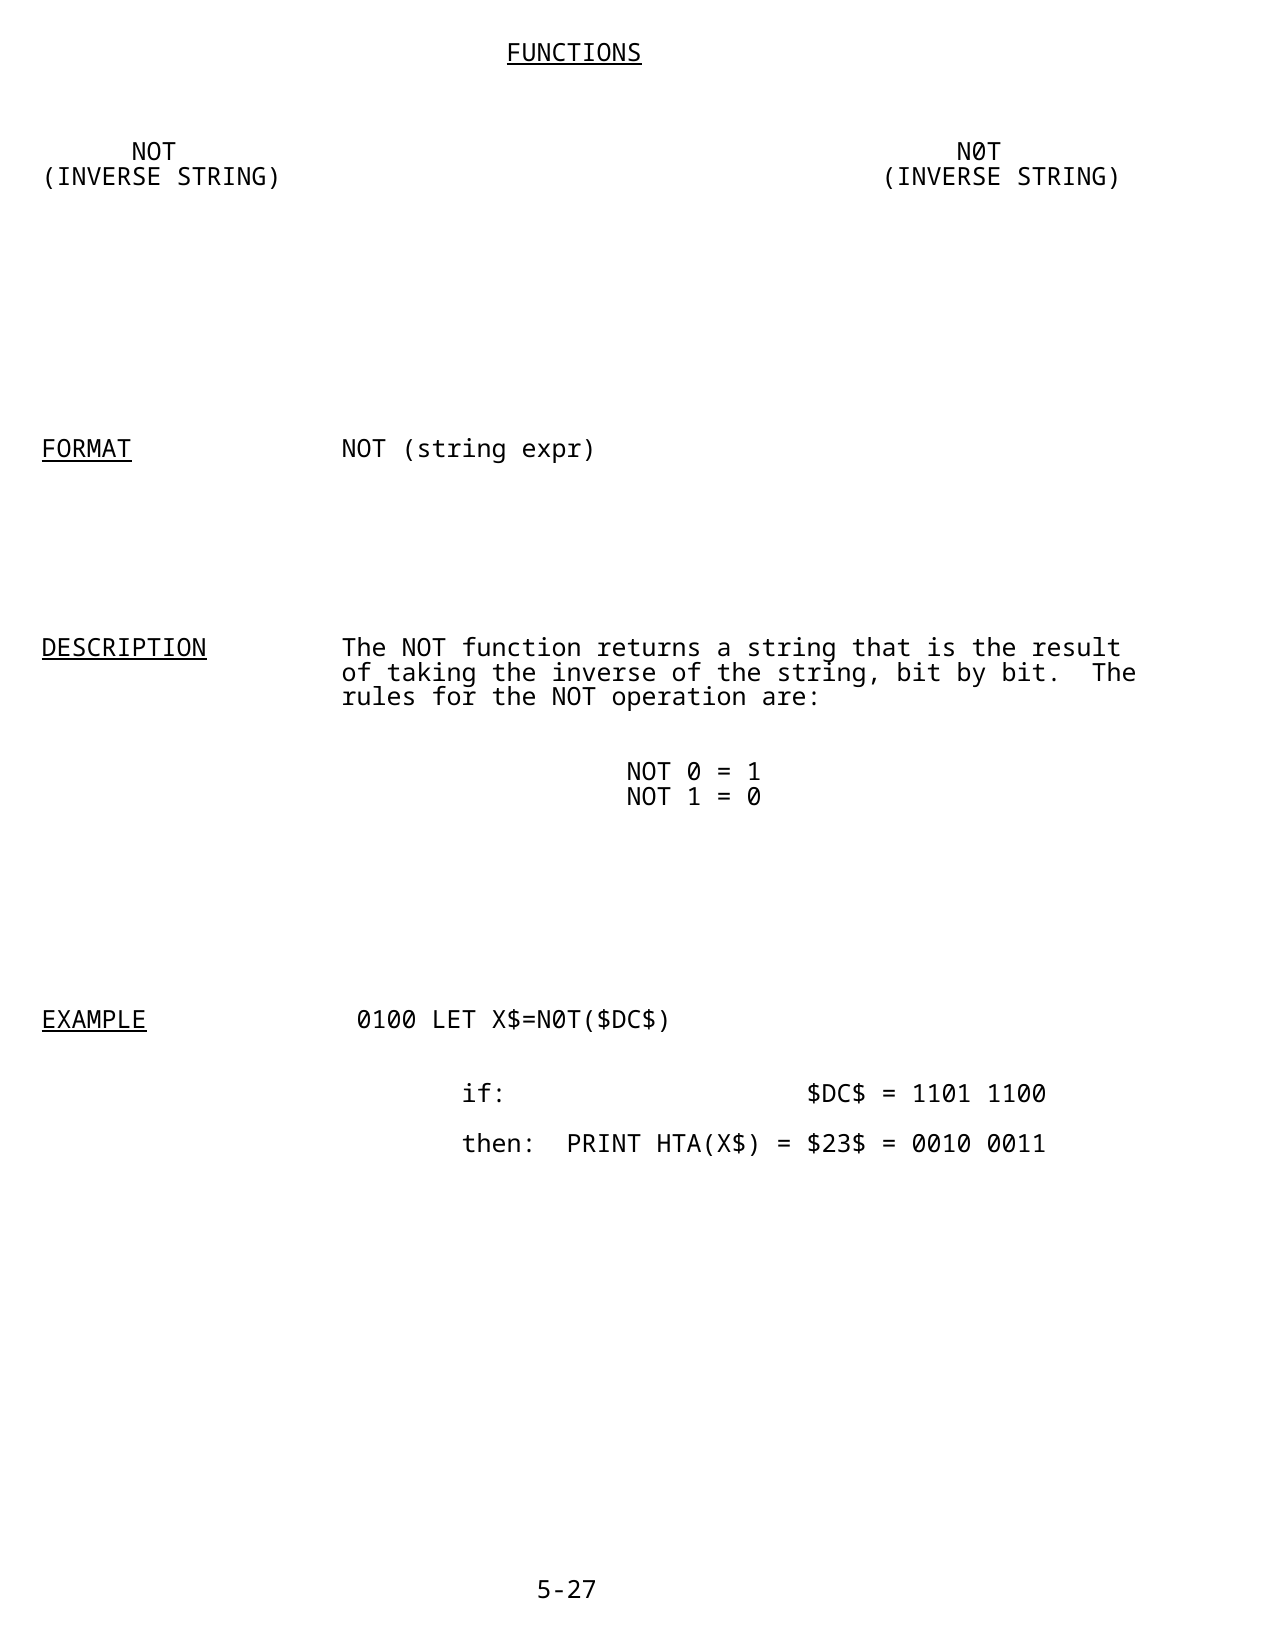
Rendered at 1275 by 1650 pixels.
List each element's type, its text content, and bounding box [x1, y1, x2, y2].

text EXAMPLE 0100 LET X$=N0T($DC$) [41, 1008, 1234, 1033]
text NOT N0T [41, 141, 1234, 165]
text then: PRINT HTA(X$) = $23$ = 0010 0011 [41, 1132, 1234, 1157]
text if: $DC$ = 1101 1100 [41, 1083, 1234, 1107]
text NOT 0 = 1 [41, 760, 1234, 785]
text 5-27 [41, 1578, 1234, 1603]
text rules for the NOT operation are: [41, 686, 1234, 711]
text (INVERSE STRING) (INVERSE STRING) [41, 165, 1234, 190]
text DESCRIPTION The NOT function returns a string that is the result [41, 636, 1234, 661]
text FORMAT NOT (string expr) [41, 438, 1234, 463]
text NOT 1 = 0 [41, 785, 1234, 810]
text of taking the inverse of the string, bit by bit. The [41, 661, 1234, 686]
text FUNCTIONS [41, 41, 1234, 66]
